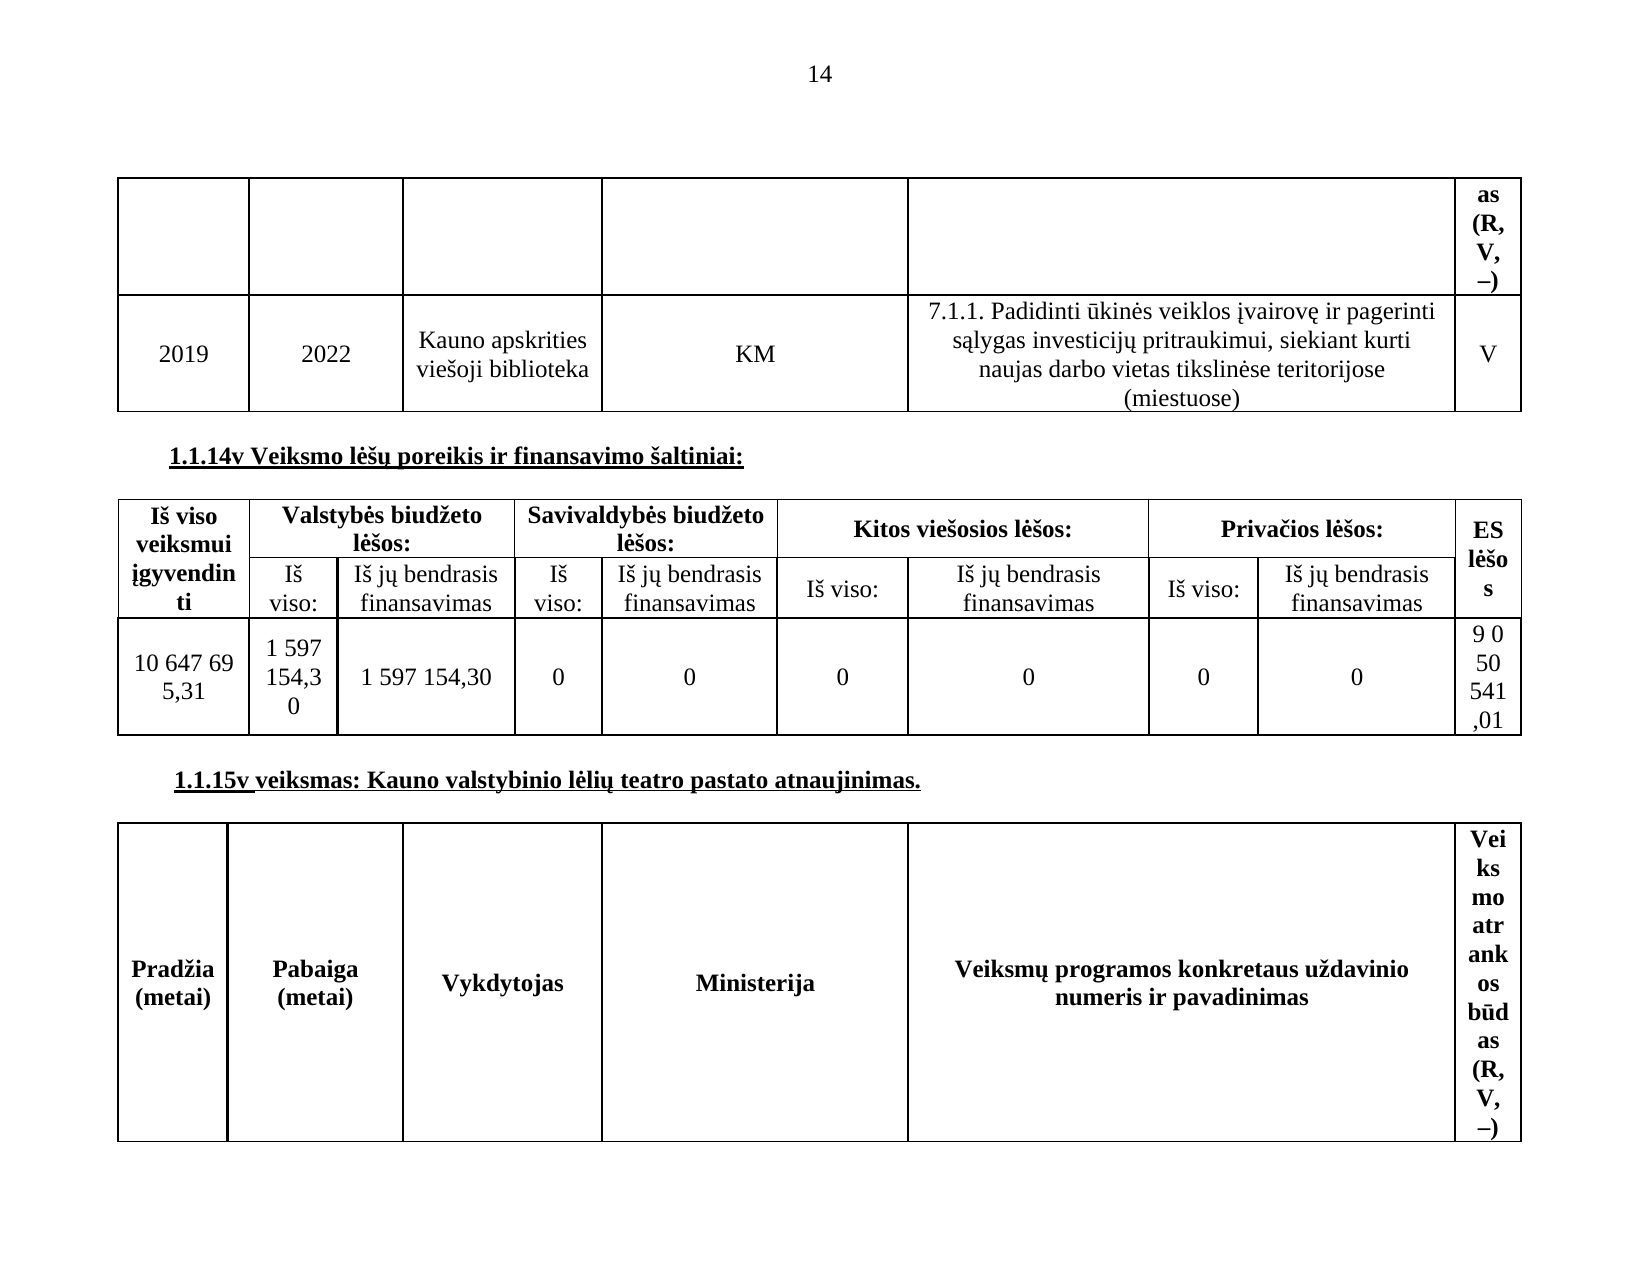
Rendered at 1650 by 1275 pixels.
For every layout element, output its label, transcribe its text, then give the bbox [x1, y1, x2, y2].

table_cell Iš jų bendrasis finansavimas [603, 558, 776, 617]
table_cell Iš viso: [1150, 558, 1257, 617]
table_cell Iš viso: [516, 558, 601, 617]
table_cell Savivaldybės biudžeto lėšos: [515, 500, 777, 557]
table_cell Veiksmo atrankos būdas (R, V, –) [1456, 824, 1520, 1141]
table_cell 7.1.1. Padidinti ūkinės veiklos įvairovę ir pagerinti sąlygas investicijų pritraukimui, siekiant kurti naujas darbo vietas tikslinėse teritorijose (miestuose) [909, 296, 1454, 411]
table_cell Vykdytojas [404, 824, 601, 1141]
table_cell [119, 179, 248, 294]
table_cell [603, 179, 907, 294]
table_cell 2022 [250, 296, 402, 411]
table_cell KM [603, 296, 907, 411]
table_cell Pradžia (metai) [119, 824, 226, 1141]
table_cell 10 647 695,31 [119, 619, 248, 734]
table_cell Pabaiga (metai) [229, 824, 402, 1141]
table_cell Iš jų bendrasis finansavimas [1259, 558, 1454, 617]
table_cell Kitos viešosios lėšos: [778, 500, 1148, 557]
table_cell Iš viso veiksmui įgyvendinti [119, 500, 249, 617]
table_cell Iš jų bendrasis finansavimas [339, 558, 514, 617]
table_cell [118, 736, 162, 822]
table_cell [250, 179, 402, 294]
table_cell 1.1.14v Veiksmo lėšų poreikis ir finansavimo šaltiniai: [118, 412, 1521, 499]
table_cell Iš viso: [778, 558, 907, 617]
table_cell 0 [909, 619, 1148, 734]
table_cell [404, 179, 601, 294]
table_cell 9 050 541,01 [1456, 619, 1520, 734]
table_cell 1 597 154,30 [250, 619, 336, 734]
table_cell [909, 179, 1454, 294]
table_cell Valstybės biudžeto lėšos: [250, 500, 514, 557]
table_cell 0 [778, 619, 907, 734]
table_cell as (R, V, –) [1456, 179, 1520, 294]
table_cell Iš viso: [250, 558, 336, 617]
table_cell 0 [516, 619, 601, 734]
table_cell 0 [603, 619, 776, 734]
table_cell 2019 [119, 296, 248, 411]
table_cell Iš jų bendrasis finansavimas [909, 558, 1148, 617]
table_cell Ministerija [603, 824, 907, 1141]
table_cell Veiksmų programos konkretaus uždavinio numeris ir pavadinimas [909, 824, 1454, 1141]
table_cell 0 [1150, 619, 1257, 734]
table_cell Privačios lėšos: [1149, 500, 1455, 557]
table_cell 0 [1259, 619, 1454, 734]
table_cell V [1456, 296, 1520, 411]
table_cell 1.1.15v veiksmas: Kauno valstybinio lėlių teatro pastato atnaujinimas. [162, 736, 1521, 822]
table_cell 1 597 154,30 [339, 619, 514, 734]
table_cell ES lėšos [1456, 500, 1521, 617]
table_cell Kauno apskrities viešoji biblioteka [404, 296, 601, 411]
